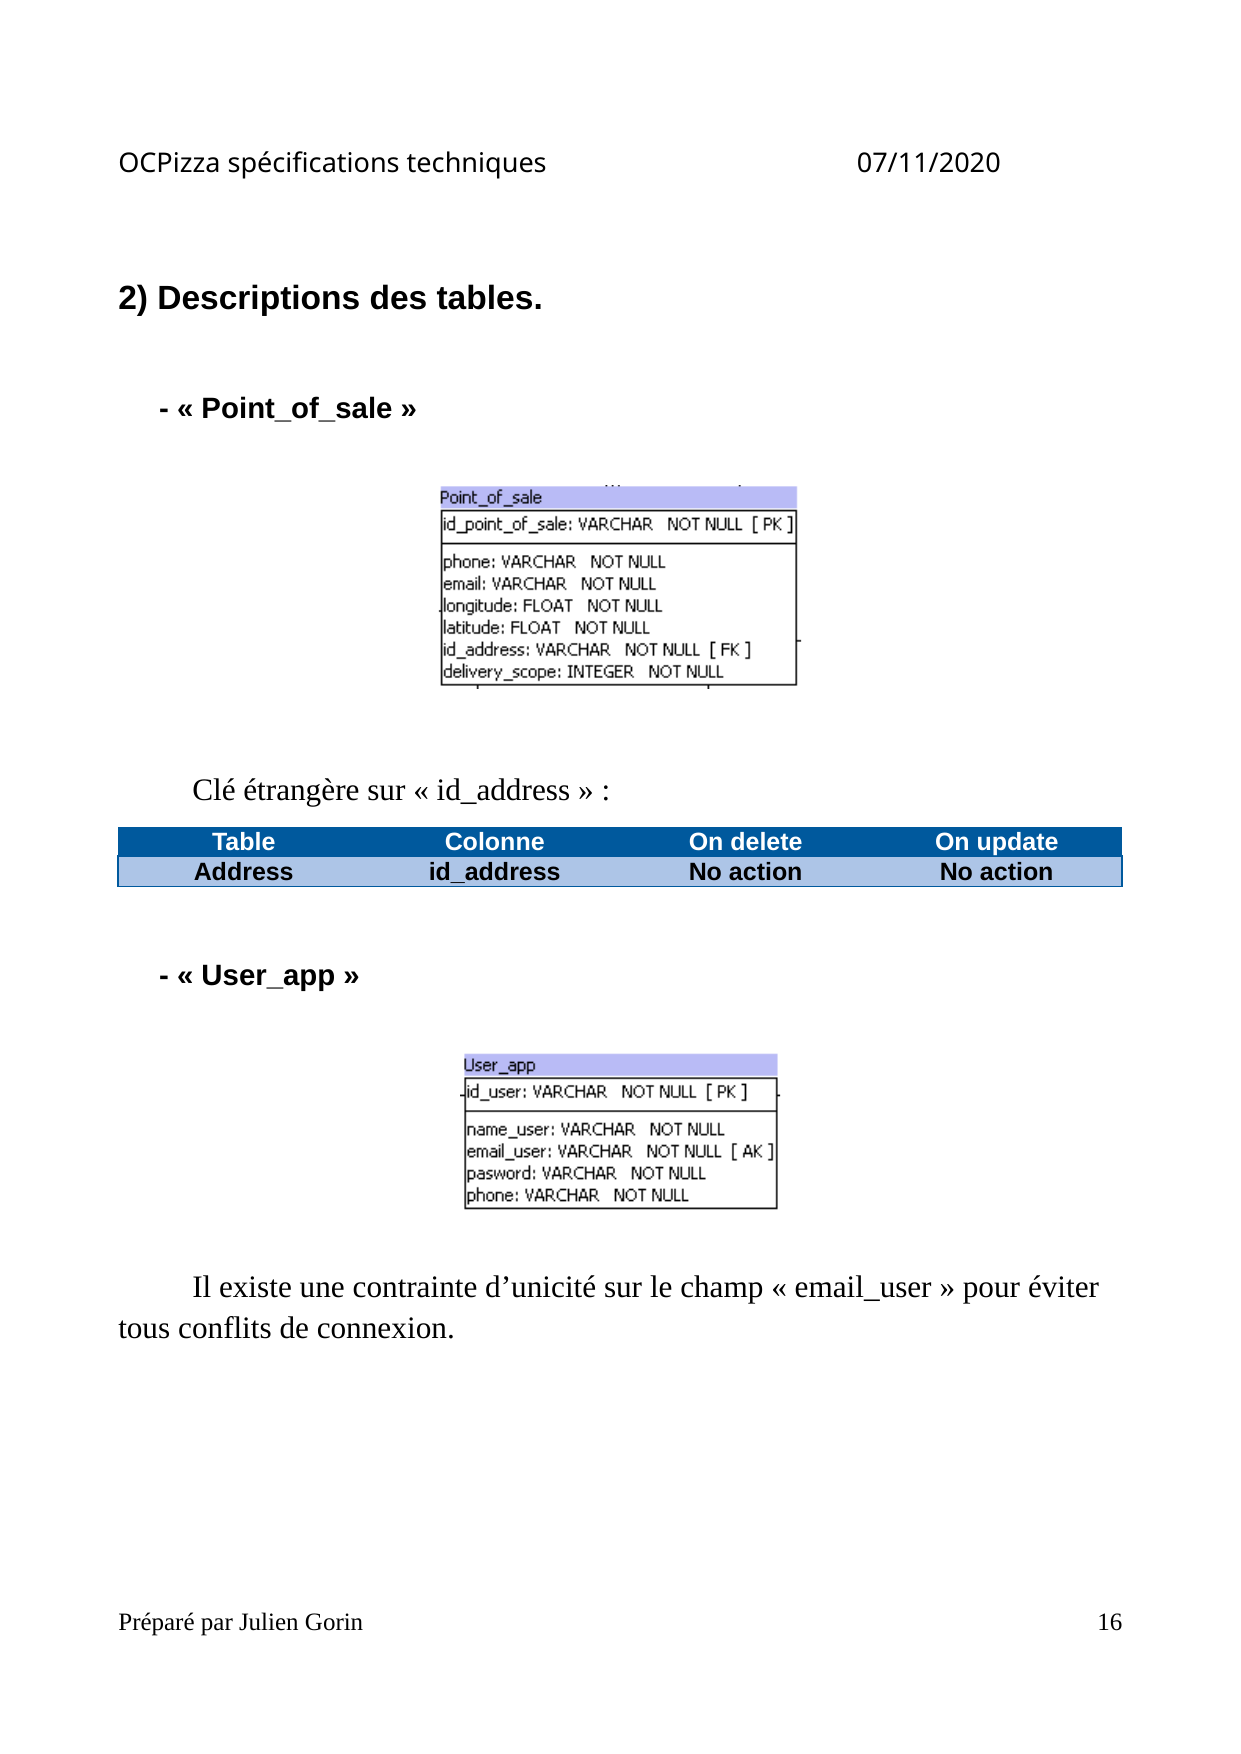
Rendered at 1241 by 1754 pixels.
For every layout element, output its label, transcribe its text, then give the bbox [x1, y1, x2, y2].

table_header Table [118, 827, 369, 855]
table_header Colonne [369, 827, 620, 855]
table_cell No action [871, 857, 1121, 886]
subtitle - « Point_of_sale » [118, 391, 1122, 425]
table_cell No action [620, 857, 871, 886]
table_cell Address [119, 857, 369, 886]
text Il existe une contrainte d’unicité sur le champ « email_user » pour éviter tous conflits de connexion. [118, 1268, 1122, 1346]
table_cell id_address [369, 857, 620, 886]
text Clé étrangère sur « id_address » : [118, 771, 1122, 807]
subtitle 2) Descriptions des tables. [118, 278, 1122, 317]
table_header On update [871, 827, 1122, 855]
picture [438, 485, 802, 689]
picture [460, 1051, 781, 1211]
table_header On delete [620, 827, 871, 855]
subtitle - « User_app » [118, 958, 1122, 991]
